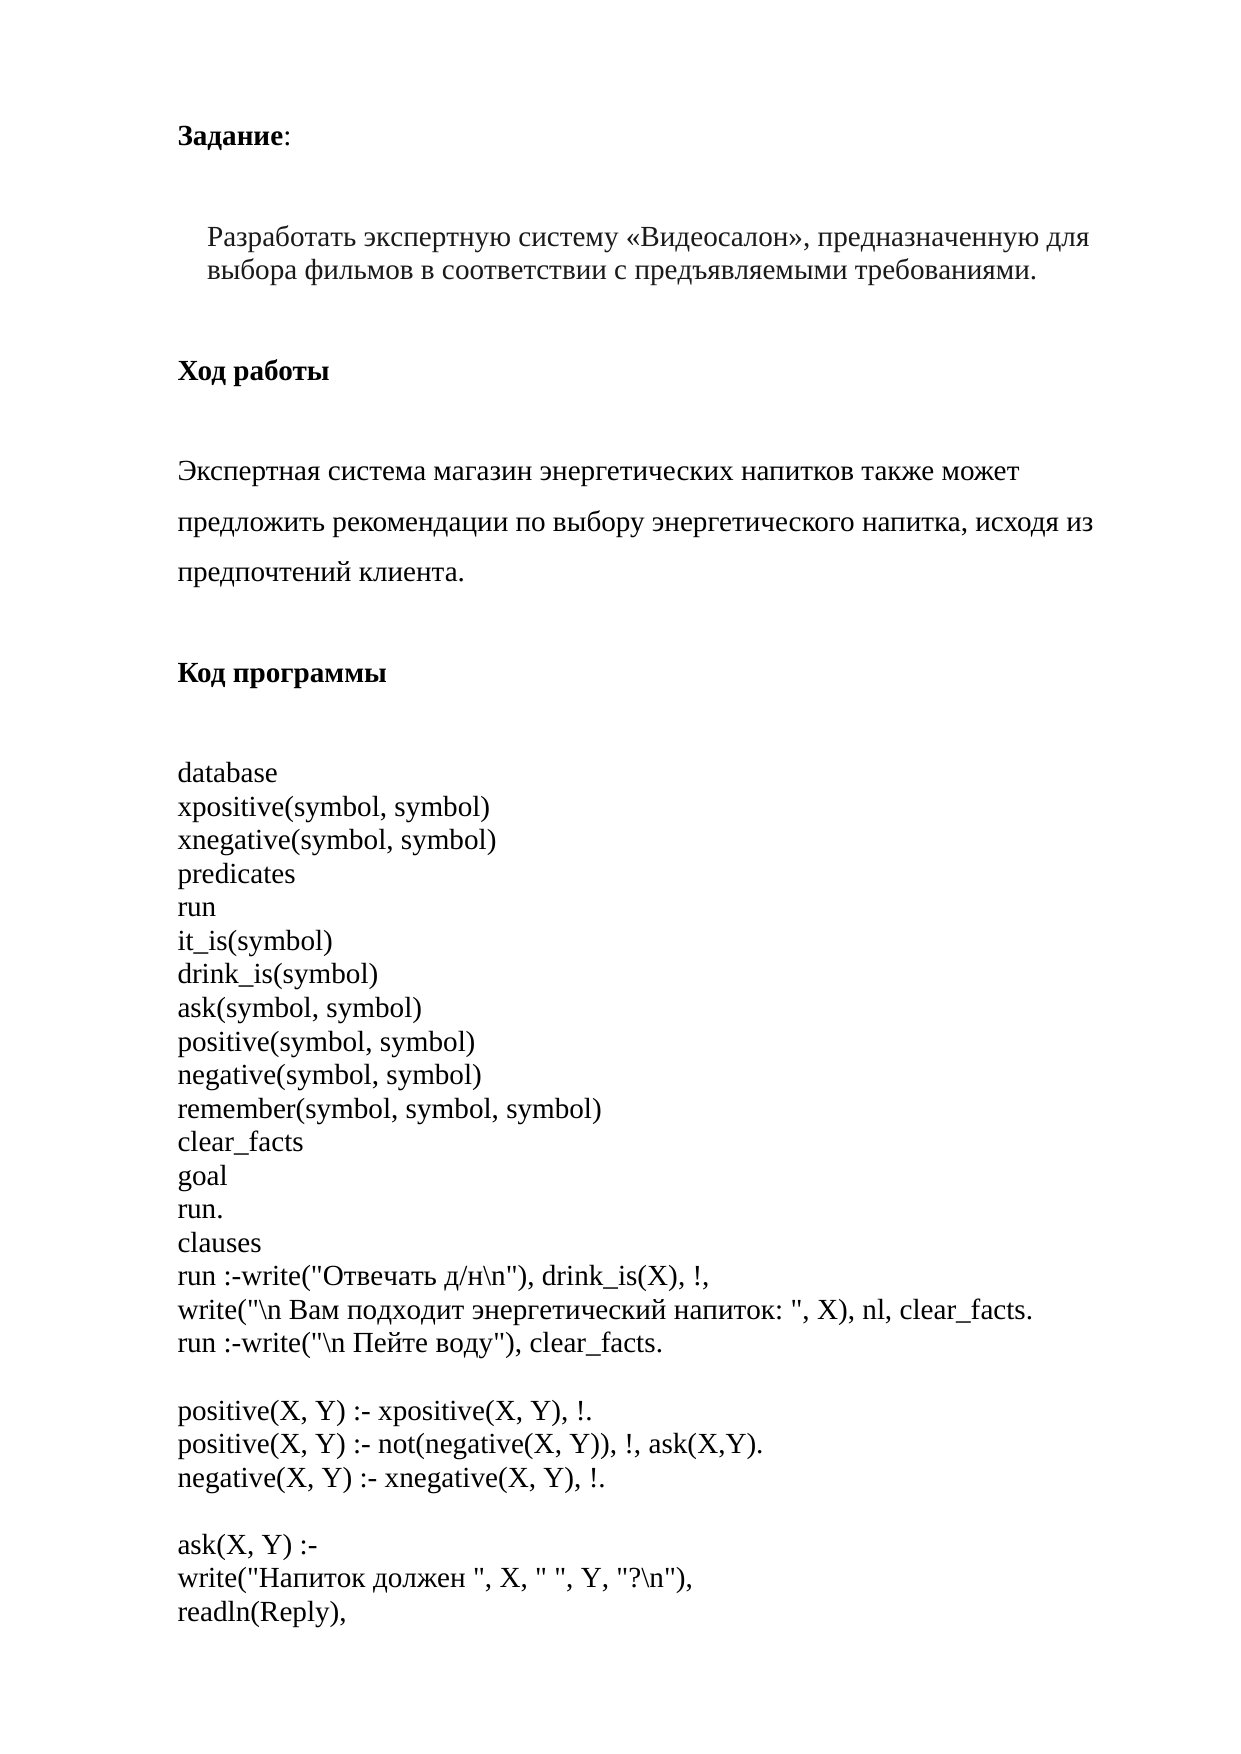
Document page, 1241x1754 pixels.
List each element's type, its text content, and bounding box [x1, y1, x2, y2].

text Задание: [177, 118, 1152, 152]
text database xpositive(symbol, symbol) xnegative(symbol, symbol) predicates run it_is(symbol) drink_is(symbol) ask(symbol, symbol) positive(symbol, symbol) negative(symbol, symbol) remember(symbol, symbol, symbol) clear_facts goal run. clauses run :-write("Отвечать д/н\n"), drink_is(X), !, write("\n Вам подходит энергетический напиток: ", X), nl, clear_facts. run :-write("\n Пейте воду"), clear_facts. positive(X, Y) :- xpositive(X, Y), !. positive(X, Y) :- not(negative(X, Y)), !, ask(X,Y). negative(X, Y) :- xnegative(X, Y), !. ask(X, Y) :- write("Напиток должен ", X, " ", Y, "?\n"), readln(Reply), [177, 755, 1152, 1627]
text Разработать экспертную систему «Видеосалон», предназначенную для выбора фильмов в соответствии с предъявляемыми требованиями. [207, 219, 1152, 286]
text Код программы [177, 655, 1152, 688]
text Экспертная система магазин энергетических напитков также может предложить рекомендации по выбору энергетического напитка, исходя из предпочтений клиента. [177, 453, 1152, 588]
text Ход работы [177, 353, 1152, 386]
